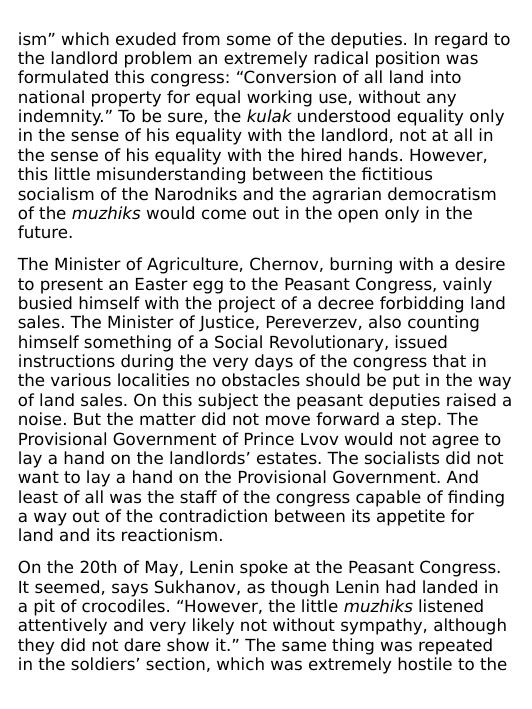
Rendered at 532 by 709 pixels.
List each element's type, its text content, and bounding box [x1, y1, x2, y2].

text The Minister of Agriculture, Chernov, burning with a desire to present an Easter egg to the Peasant Congress, vainly busied himself with the project of a decree forbidding land sales. The Minister of Justice, Pereverzev, also counting himself something of a Social Revolutionary, issued instructions during the very days of the congress that in the various localities no obstacles should be put in the way of land sales. On this subject the peasant deputies raised a noise. But the matter did not move forward a step. The Provisional Government of Prince Lvov would not agree to lay a hand on the landlords’ estates. The socialists did not want to lay a hand on the Provisional Government. And least of all was the staff of the congress capable of finding a way out of the contradiction between its appetite for land and its reactionism. [18, 255, 514, 546]
text ism” which exuded from some of the deputies. In regard to the landlord problem an extremely radical position was formulated this congress: “Conversion of all land into national property for equal working use, without any indemnity.” To be sure, the kulak understood equality only in the sense of his equality with the landlord, not at all in the sense of his equality with the hired hands. However, this little misunderstanding between the fictitious socialism of the Narodniks and the agrarian democratism of the muzhiks would come out in the open only in the future. [18, 29, 514, 243]
text On the 20th of May, Lenin spoke at the Peasant Congress. It seemed, says Sukhanov, as though Lenin had landed in a pit of crocodiles. “However, the little muzhiks listened attentively and very likely not without sympathy, although they did not dare show it.” The same thing was repeated in the soldiers’ section, which was extremely hostile to the [18, 558, 514, 674]
